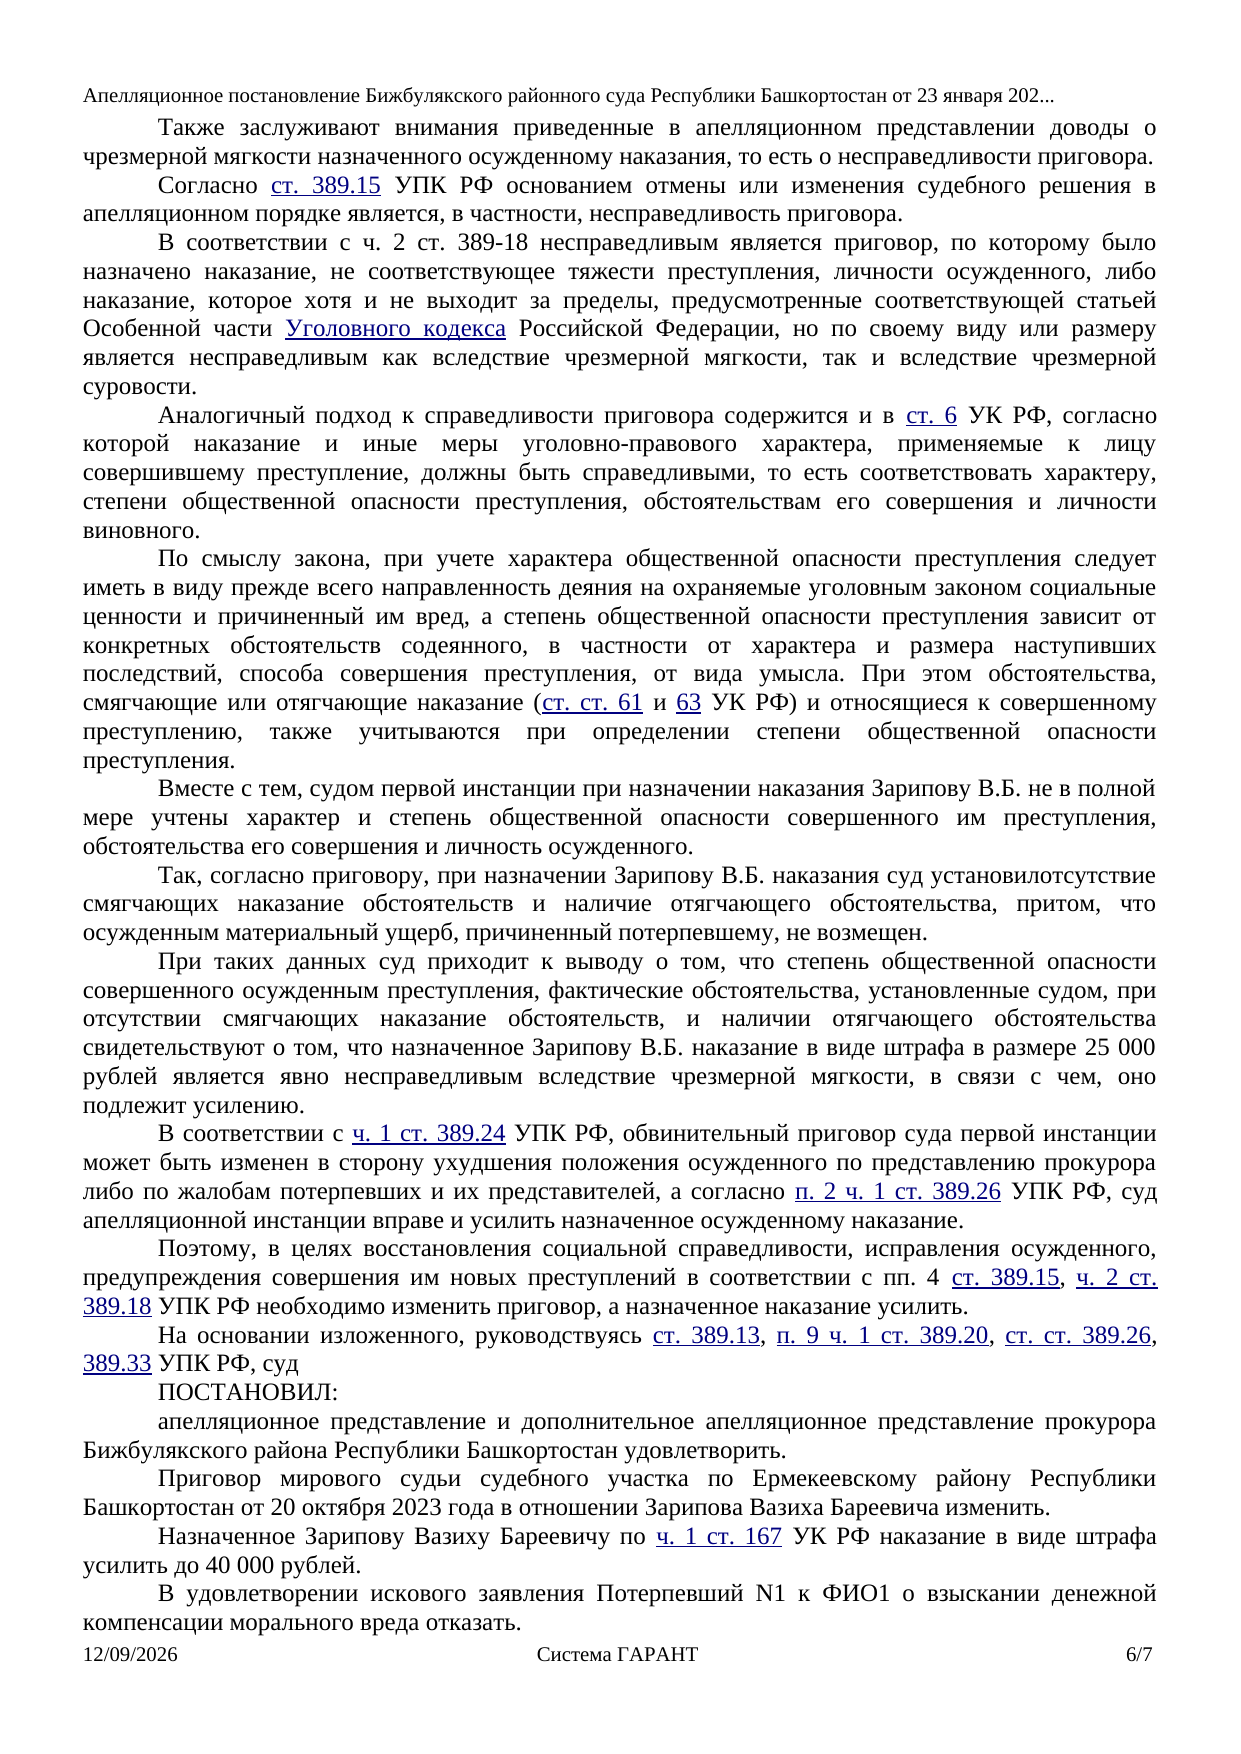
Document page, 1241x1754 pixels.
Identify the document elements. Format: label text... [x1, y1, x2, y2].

text В соответствии с ч. 1 ст. 389.24 УПК РФ, обвинительный приговор суда первой инстанции может быть изменен в сторону ухудшения положения осужденного по представлению прокурора либо по жалобам потерпевших и их представителей, а согласно п. 2 ч. 1 ст. 389.26 УПК РФ, суд апелляционной инстанции вправе и усилить назначенное осужденному наказание. [83, 1118, 1157, 1233]
text Назначенное Зарипову Вазиху Бареевичу по ч. 1 ст. 167 УК РФ наказание в виде штрафа усилить до 40 000 рублей. [83, 1521, 1157, 1578]
text На основании изложенного, руководствуясь ст. 389.13, п. 9 ч. 1 ст. 389.20, ст. ст. 389.26, 389.33 УПК РФ, суд [83, 1320, 1157, 1377]
text В удовлетворении искового заявления Потерпевший N1 к ФИО1 о взыскании денежной компенсации морального вреда отказать. [83, 1578, 1157, 1636]
text Приговор мирового судьи судебного участка по Ермекеевскому району Республики Башкортостан от 20 октября 2023 года в отношении Зарипова Вазиха Бареевича изменить. [83, 1463, 1157, 1521]
text Также заслуживают внимания приведенные в апелляционном представлении доводы о чрезмерной мягкости назначенного осужденному наказания, то есть о несправедливости приговора. [83, 112, 1157, 170]
text Так, согласно приговору, при назначении Зарипову В.Б. наказания суд установилотсутствие смягчающих наказание обстоятельств и наличие отягчающего обстоятельства, притом, что осужденным материальный ущерб, причиненный потерпевшему, не возмещен. [83, 860, 1157, 946]
text Вместе с тем, судом первой инстанции при назначении наказания Зарипову В.Б. не в полной мере учтены характер и степень общественной опасности совершенного им преступления, обстоятельства его совершения и личность осужденного. [83, 773, 1157, 860]
text Согласно ст. 389.15 УПК РФ основанием отмены или изменения судебного решения в апелляционном порядке является, в частности, несправедливость приговора. [83, 170, 1157, 227]
text При таких данных суд приходит к выводу о том, что степень общественной опасности совершенного осужденным преступления, фактические обстоятельства, установленные судом, при отсутствии смягчающих наказание обстоятельств, и наличии отягчающего обстоятельства свидетельствуют о том, что назначенное Зарипову В.Б. наказание в виде штрафа в размере 25 000 рублей является явно несправедливым вследствие чрезмерной мягкости, в связи с чем, оно подлежит усилению. [83, 946, 1157, 1118]
text В соответствии с ч. 2 ст. 389-18 несправедливым является приговор, по которому было назначено наказание, не соответствующее тяжести преступления, личности осужденного, либо наказание, которое хотя и не выходит за пределы, предусмотренные соответствующей статьей Особенной части Уголовного кодекса Российской Федерации, но по своему виду или размеру является несправедливым как вследствие чрезмерной мягкости, так и вследствие чрезмерной суровости. [83, 227, 1157, 400]
text апелляционное представление и дополнительное апелляционное представление прокурора Бижбулякского района Республики Башкортостан удовлетворить. [83, 1406, 1157, 1463]
text ПОСТАНОВИЛ: [83, 1377, 1157, 1406]
text По смыслу закона, при учете характера общественной опасности преступления следует иметь в виду прежде всего направленность деяния на охраняемые уголовным законом социальные ценности и причиненный им вред, а степень общественной опасности преступления зависит от конкретных обстоятельств содеянного, в частности от характера и размера наступивших последствий, способа совершения преступления, от вида умысла. При этом обстоятельства, смягчающие или отягчающие наказание (ст. ст. 61 и 63 УК РФ) и относящиеся к совершенному преступлению, также учитываются при определении степени общественной опасности преступления. [83, 543, 1157, 773]
text Аналогичный подход к справедливости приговора содержится и в ст. 6 УК РФ, согласно которой наказание и иные меры уголовно-правового характера, применяемые к лицу совершившему преступление, должны быть справедливыми, то есть соответствовать характеру, степени общественной опасности преступления, обстоятельствам его совершения и личности виновного. [83, 400, 1157, 543]
text Поэтому, в целях восстановления социальной справедливости, исправления осужденного, предупреждения совершения им новых преступлений в соответствии с пп. 4 ст. 389.15, ч. 2 ст. 389.18 УПК РФ необходимо изменить приговор, а назначенное наказание усилить. [83, 1233, 1157, 1320]
